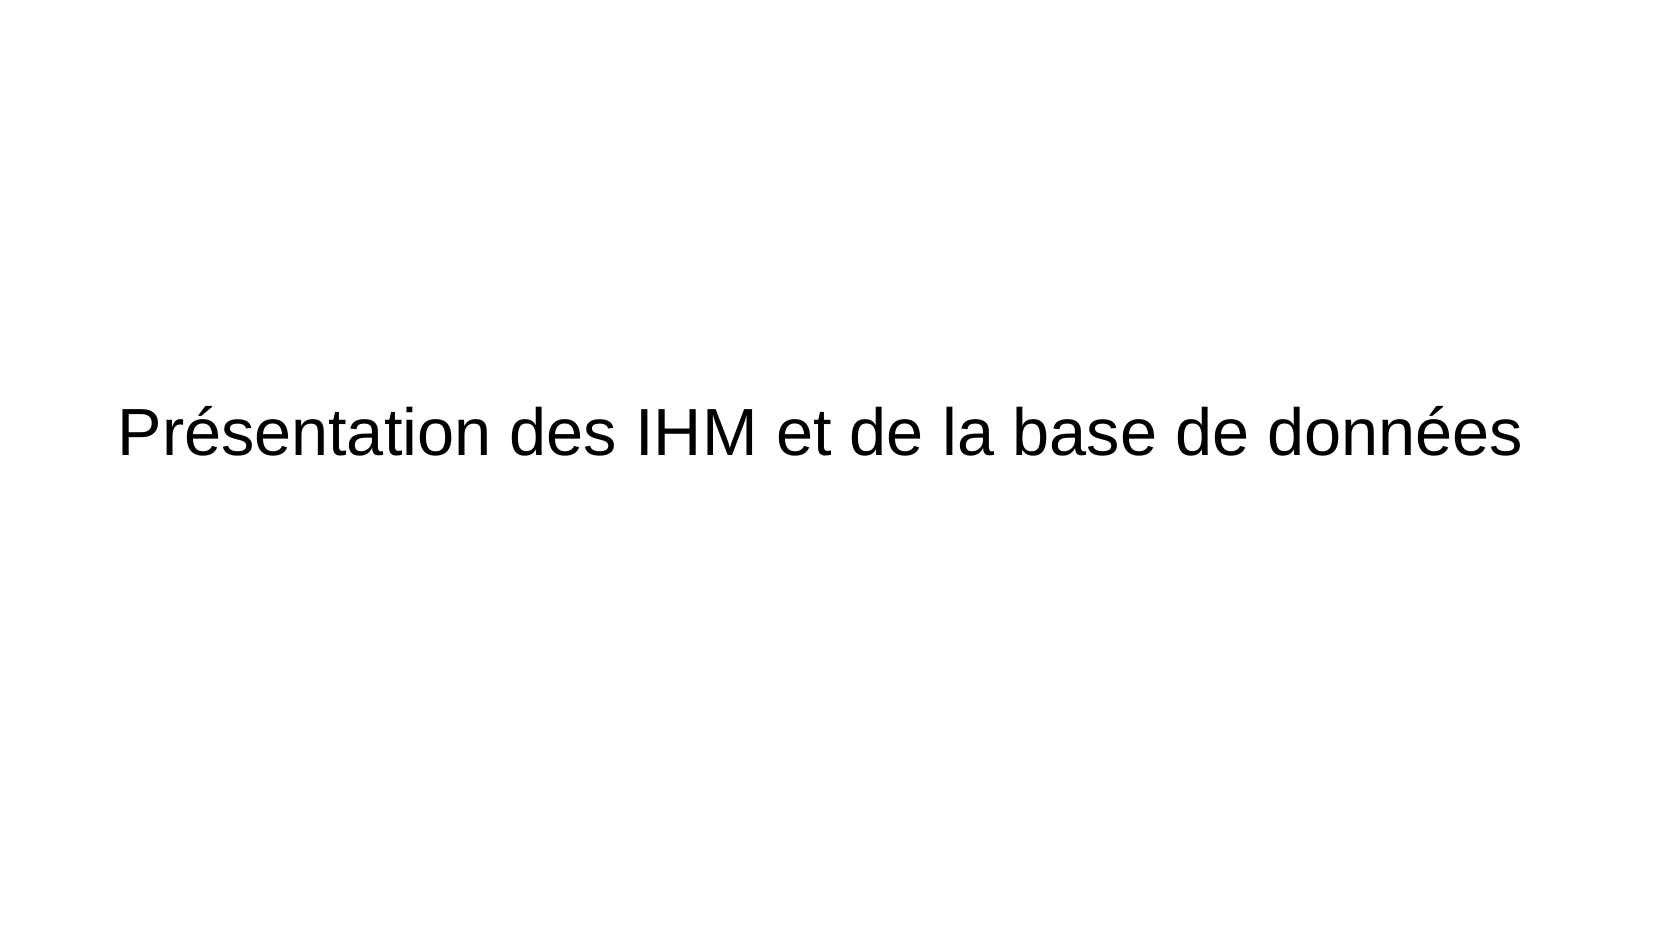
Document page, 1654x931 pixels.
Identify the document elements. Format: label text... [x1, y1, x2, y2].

title Présentation des IHM et de la base de données [76, 354, 1565, 510]
